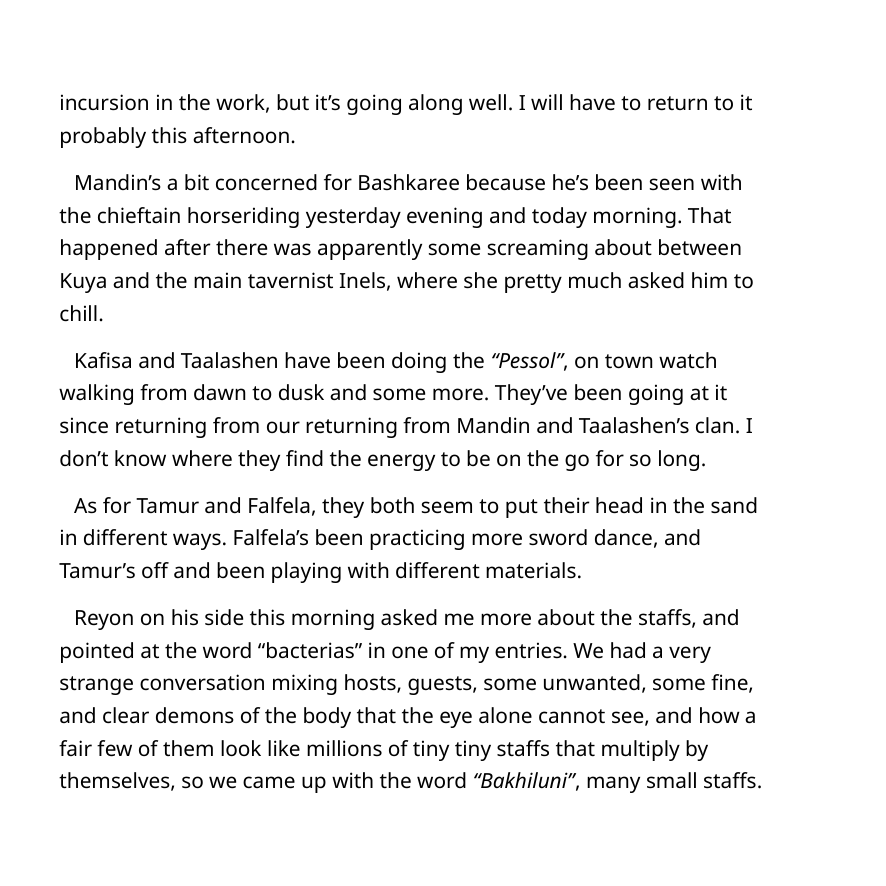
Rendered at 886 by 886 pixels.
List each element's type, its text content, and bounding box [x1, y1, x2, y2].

text Kafisa and Taalashen have been doing the “Pessol”, on town watch walking from dawn to dusk and some more. They’ve been going at it since returning from our returning from Mandin and Taalashen’s clan. I don’t know where they find the energy to be on the go for so long. [59, 346, 768, 472]
text Mandin’s a bit concerned for Bashkaree because he’s been seen with the chieftain horseriding yesterday evening and today morning. That happened after there was apparently some screaming about between Kuya and the main tavernist Inels, where she pretty much asked him to chill. [59, 168, 768, 327]
text As for Tamur and Falfela, they both seem to put their head in the sand in different ways. Falfela’s been practicing more sword dance, and Tamur’s off and been playing with different materials. [59, 491, 768, 584]
text Reyon on his side this morning asked me more about the staffs, and pointed at the word “bacterias” in one of my entries. We had a very strange conversation mixing hosts, guests, some unwanted, some fine, and clear demons of the body that the eye alone cannot see, and how a fair few of them look like millions of tiny tiny staffs that multiply by themselves, so we came up with the word “Bakhiluni”, many small staffs. [59, 603, 768, 795]
text incursion in the work, but it’s going along well. I will have to return to it probably this afternoon. [59, 88, 768, 149]
